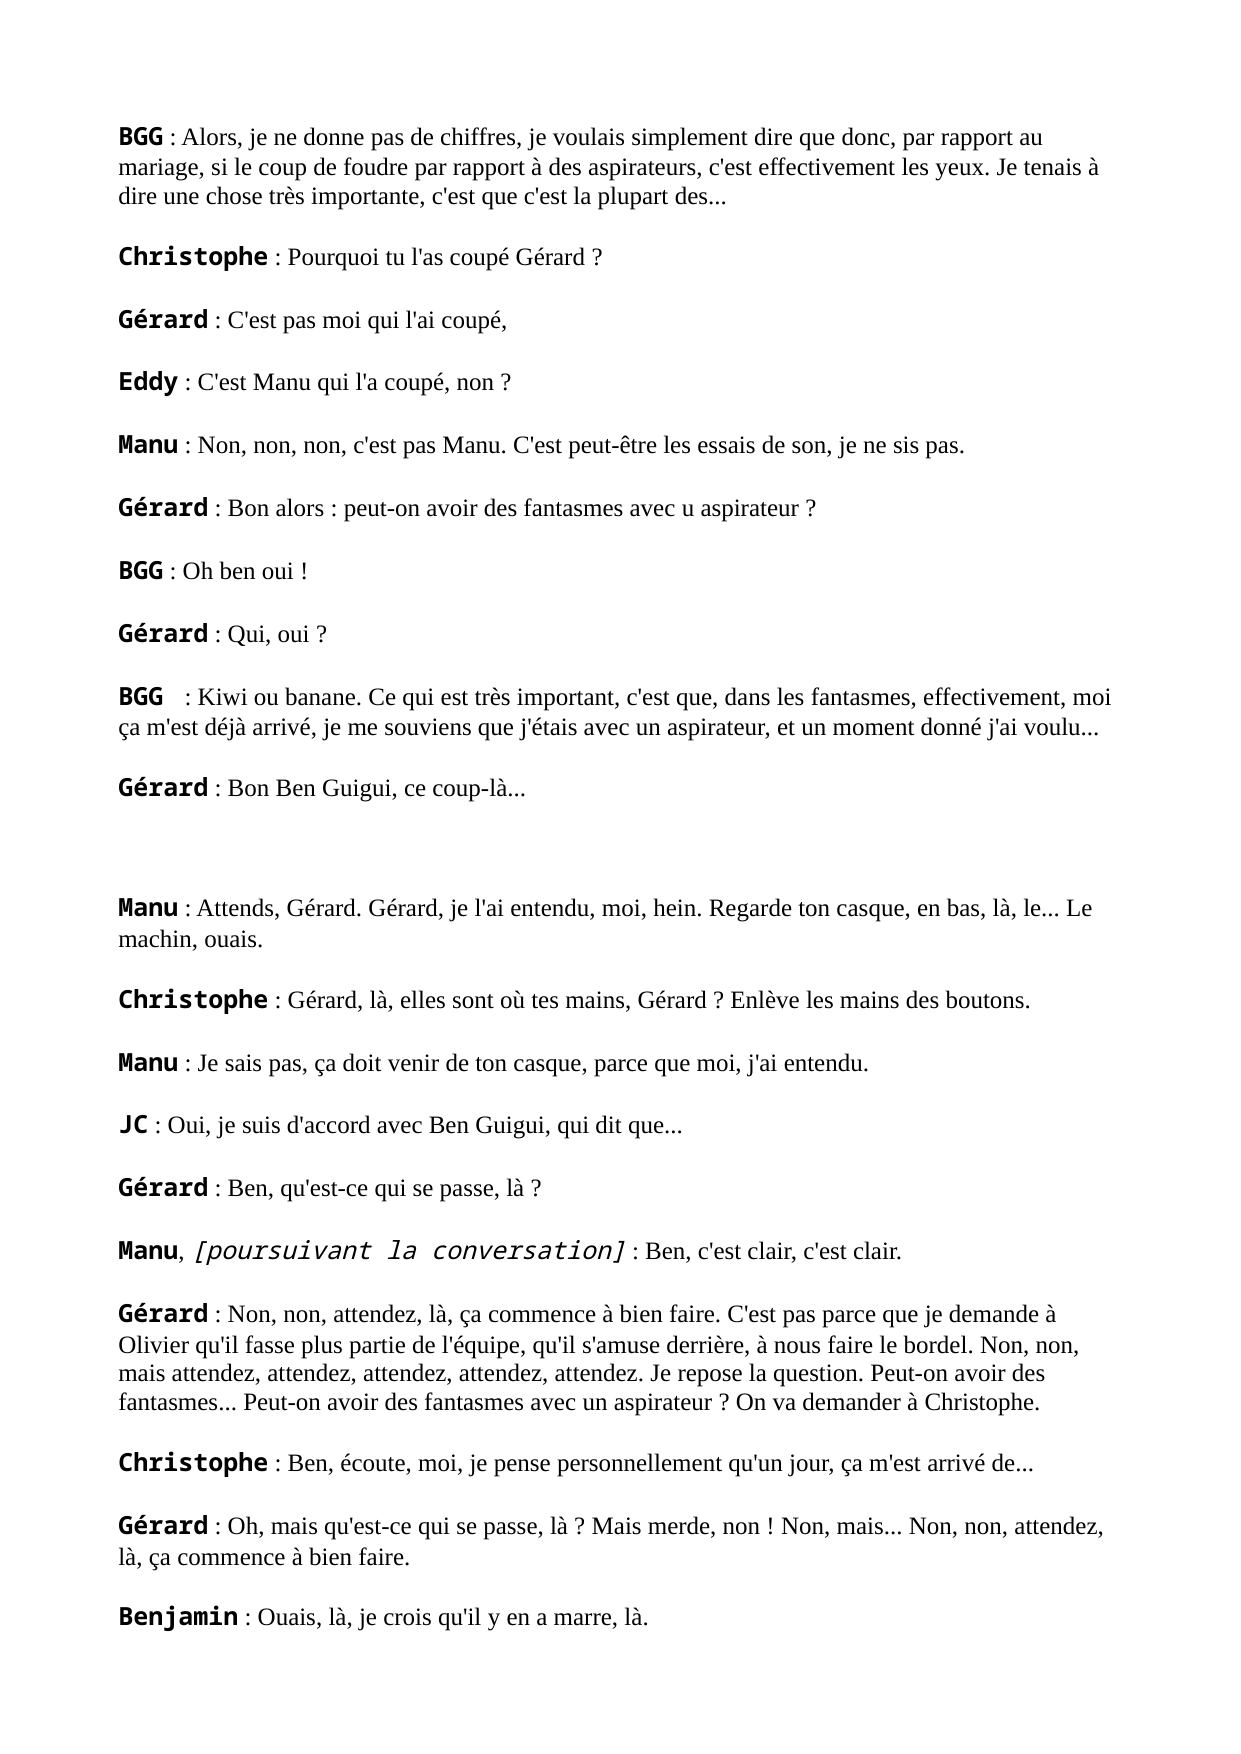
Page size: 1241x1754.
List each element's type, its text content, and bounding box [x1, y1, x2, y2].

text BGG : Kiwi ou banane. Ce qui est très important, c'est que, dans les fantasmes, effectivement, moi ça m'est déjà arrivé, je me souviens que j'étais avec un aspirateur, et un moment donné j'ai voulu... [118, 678, 1122, 741]
text Christophe : Gérard, là, elles sont où tes mains, Gérard ? Enlève les mains des boutons. [118, 982, 1122, 1016]
text Gérard : Bon Ben Guigui, ce coup-là... [118, 770, 1122, 804]
text BGG : Alors, je ne donne pas de chiffres, je voulais simplement dire que donc, par rapport au mariage, si le coup de foudre par rapport à des aspirateurs, c'est effectivement les yeux. Je tenais à dire une chose très importante, c'est que c'est la plupart des... [118, 118, 1122, 210]
text Gérard : C'est pas moi qui l'ai coupé, [118, 301, 1122, 335]
text Gérard : Ben, qu'est-ce qui se passe, là ? [118, 1170, 1122, 1204]
text Christophe : Pourquoi tu l'as coupé Gérard ? [118, 238, 1122, 272]
text Gérard : Non, non, attendez, là, ça commence à bien faire. C'est pas parce que je demande à Olivier qu'il fasse plus partie de l'équipe, qu'il s'amuse derrière, à nous faire le bordel. Non, non, mais attendez, attendez, attendez, attendez, attendez. Je repose la question. Peut-on avoir des fantasmes... Peut-on avoir des fantasmes avec un aspirateur ? On va demander à Christophe. [118, 1296, 1122, 1416]
text Gérard : Qui, oui ? [118, 615, 1122, 649]
text JC : Oui, je suis d'accord avec Ben Guigui, qui dit que... [118, 1107, 1122, 1141]
text Christophe : Ben, écoute, moi, je pense personnellement qu'un jour, ça m'est arrivé de... [118, 1445, 1122, 1479]
text Manu : Non, non, non, c'est pas Manu. C'est peut-être les essais de son, je ne sis pas. [118, 427, 1122, 461]
text Gérard : Oh, mais qu'est-ce qui se passe, là ? Mais merde, non ! Non, mais... Non, non, attendez, là, ça commence à bien faire. [118, 1507, 1122, 1570]
text Gérard : Bon alors : peut-on avoir des fantasmes avec u aspirateur ? [118, 490, 1122, 524]
text BGG : Oh ben oui ! [118, 552, 1122, 587]
text Manu : Je sais pas, ça doit venir de ton casque, parce que moi, j'ai entendu. [118, 1044, 1122, 1078]
text Benjamin : Ouais, là, je crois qu'il y en a marre, là. [118, 1599, 1122, 1633]
text Manu, [poursuivant la conversation] : Ben, c'est clair, c'est clair. [118, 1233, 1122, 1267]
text Manu : Attends, Gérard. Gérard, je l'ai entendu, moi, hein. Regarde ton casque, en bas, là, le... Le machin, ouais. [118, 890, 1122, 953]
text Eddy : C'est Manu qui l'a coupé, non ? [118, 364, 1122, 398]
